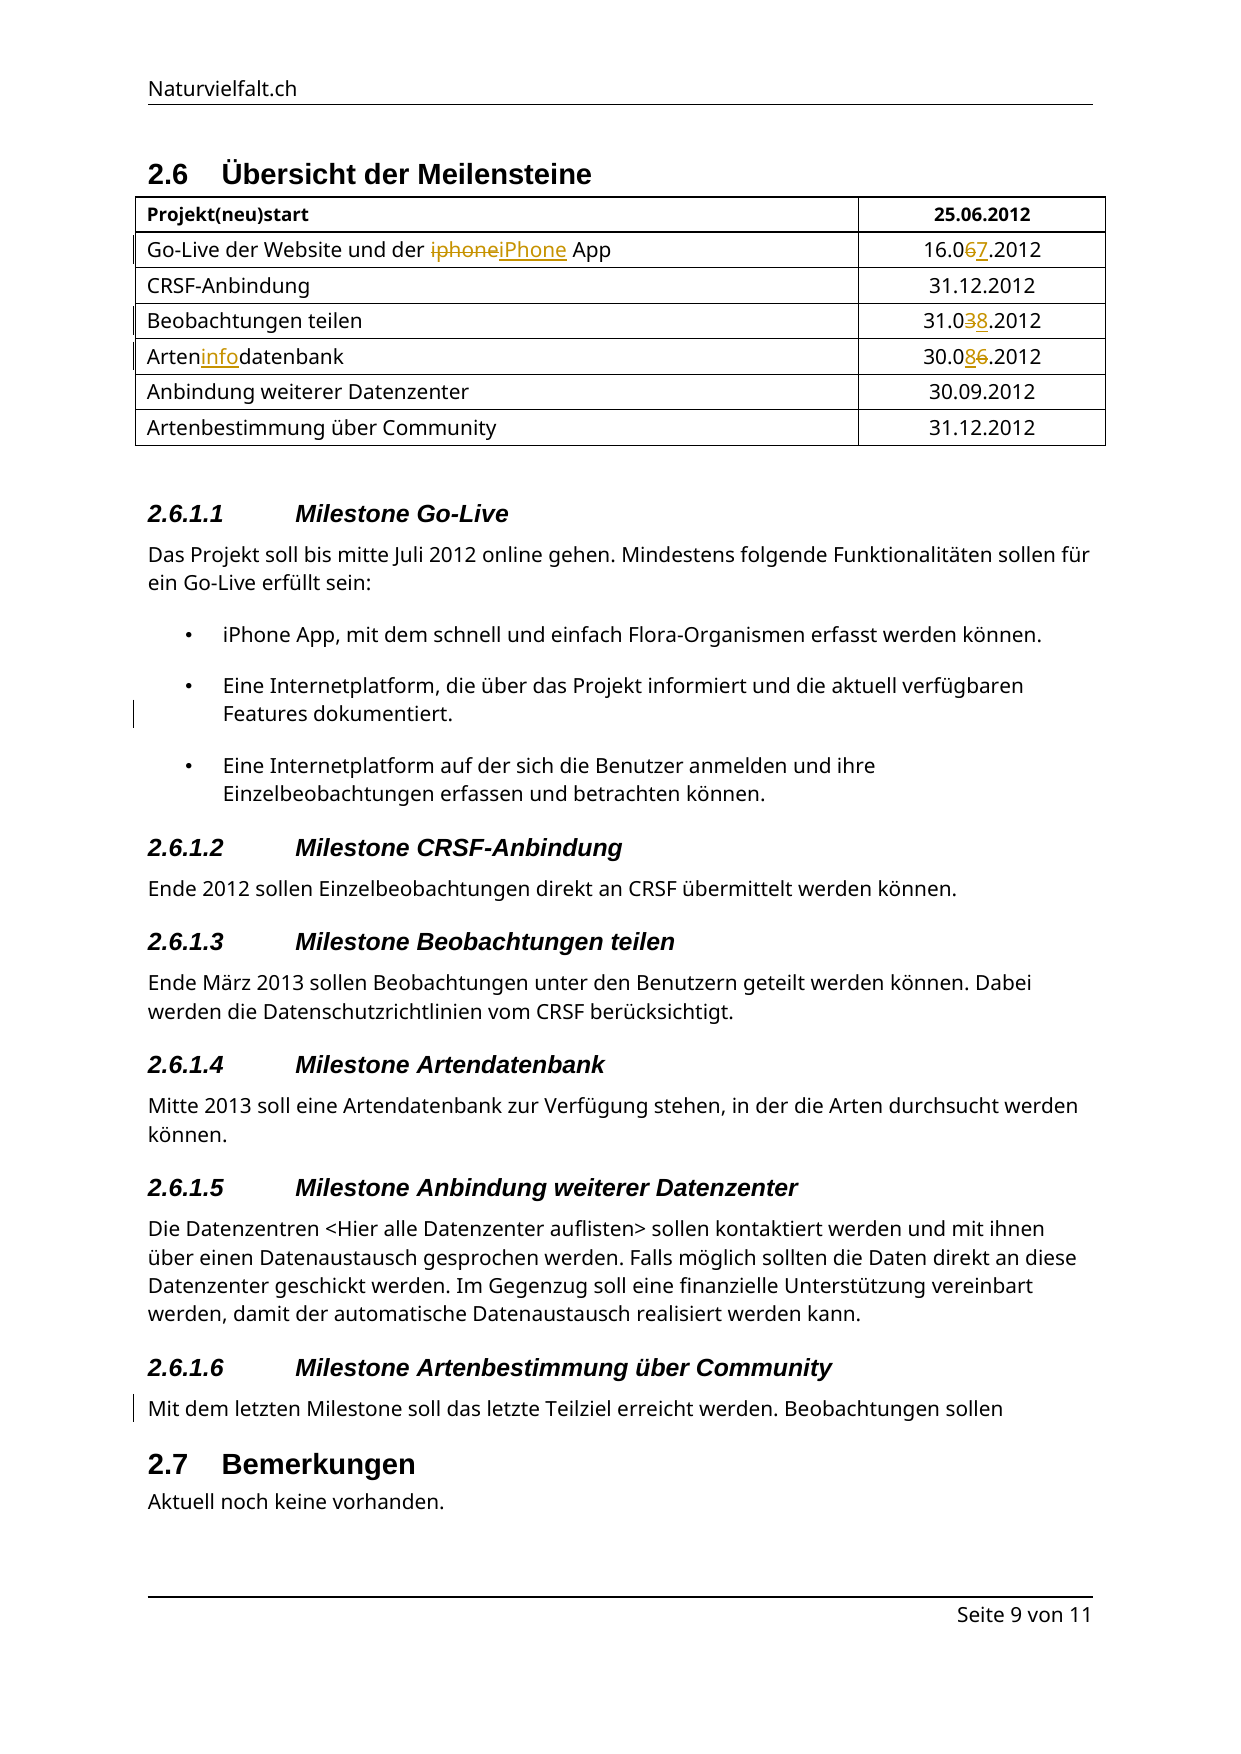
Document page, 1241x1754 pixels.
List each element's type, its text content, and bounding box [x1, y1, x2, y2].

table_cell 16.07.2012 [859, 233, 1105, 267]
table_cell Artenbestimmung über Community [136, 410, 858, 444]
subtitle Milestone Go-Live [148, 499, 1093, 527]
list iPhone App, mit dem schnell und einfach Flora-Organismen erfasst werden können. [185, 620, 1093, 648]
table_cell Arteninfodatenbank [136, 339, 858, 373]
text Mit dem letzten Milestone soll das letzte Teilziel erreicht werden. Beobachtungen sollen [148, 1394, 1093, 1422]
subtitle Bemerkungen [148, 1447, 1093, 1481]
subtitle Übersicht der Meilensteine [148, 157, 1093, 190]
table_header Projekt(neu)start [136, 198, 858, 231]
text Ende 2012 sollen Einzelbeobachtungen direkt an CRSF übermittelt werden können. [148, 874, 1093, 902]
subtitle Milestone Anbindung weiterer Datenzenter [148, 1173, 1093, 1202]
table_cell 30.08.2012 [859, 339, 1105, 373]
table_cell Anbindung weiterer Datenzenter [136, 375, 858, 409]
text Ende März 2013 sollen Beobachtungen unter den Benutzern geteilt werden können. Dabei werden die Datenschutzrichtlinien vom CRSF berücksichtigt. [148, 968, 1093, 1025]
subtitle Milestone Artendatenbank [148, 1050, 1093, 1079]
subtitle Milestone Artenbestimmung über Community [148, 1353, 1093, 1381]
table_cell CRSF-Anbindung [136, 268, 858, 302]
subtitle Milestone Beobachtungen teilen [148, 927, 1093, 956]
list Eine Internetplatform, die über das Projekt informiert und die aktuell verfügbaren Features dokumentiert. [185, 671, 1093, 728]
table_cell Go-Live der Website und der iPhone App [136, 233, 858, 267]
subtitle Milestone CRSF-Anbindung [148, 833, 1093, 861]
text Die Datenzentren <Hier alle Datenzenter auflisten> sollen kontaktiert werden und mit ihnen über einen Datenaustausch gesprochen werden. Falls möglich sollten die Daten direkt an diese Datenzenter geschickt werden. Im Gegenzug soll eine finanzielle Unterstützung vereinbart werden, damit der automatische Datenaustausch realisiert werden kann. [148, 1214, 1093, 1328]
table_cell 31.12.2012 [859, 410, 1105, 444]
table_cell 30.09.2012 [859, 375, 1105, 409]
table_cell 31.08.2012 [859, 304, 1105, 338]
table_header 25.06.2012 [859, 198, 1105, 231]
table_cell Beobachtungen teilen [136, 304, 858, 338]
table_cell 31.12.2012 [859, 268, 1105, 302]
list Eine Internetplatform auf der sich die Benutzer anmelden und ihre Einzelbeobachtungen erfassen und betrachten können. [185, 751, 1093, 808]
text Das Projekt soll bis mitte Juli 2012 online gehen. Mindestens folgende Funktionalitäten sollen für ein Go-Live erfüllt sein: [148, 540, 1093, 597]
text Aktuell noch keine vorhanden. [148, 1487, 1093, 1516]
text Mitte 2013 soll eine Artendatenbank zur Verfügung stehen, in der die Arten durchsucht werden können. [148, 1091, 1093, 1148]
